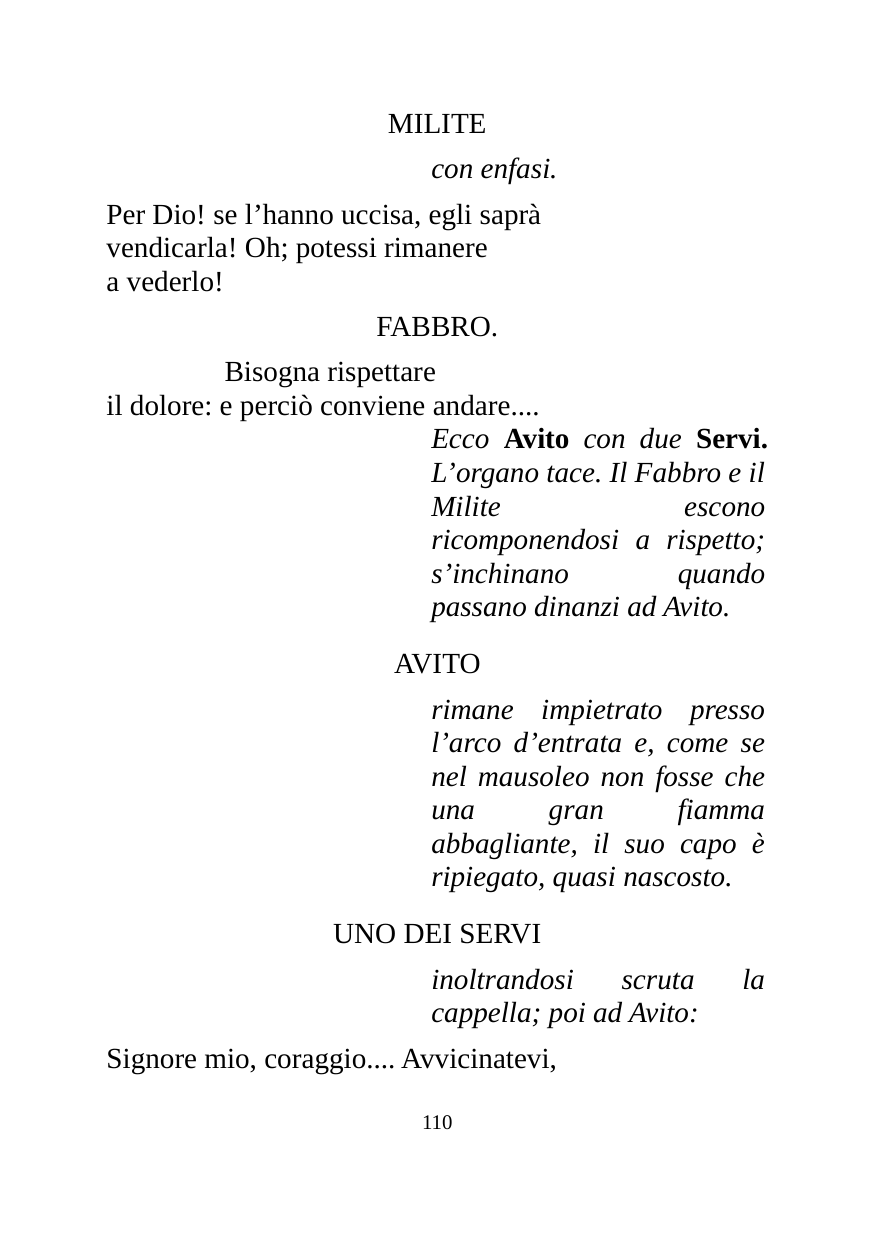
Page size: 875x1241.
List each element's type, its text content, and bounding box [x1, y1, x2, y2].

text inoltrandosi scruta la cappella; poi ad Avito: [431, 962, 768, 1029]
text FABBRO. [106, 309, 768, 343]
text MILITE [106, 106, 768, 140]
text UNO DEI SERVI [106, 917, 768, 950]
text Signore mio, coraggio.... Avvicinatevi, [106, 1041, 768, 1074]
text Bisogna rispettare il dolore: e perciò conviene andare.... [106, 354, 768, 422]
text AVITO [106, 646, 768, 680]
text Ecco Avito con due Servi. L’organo tace. Il Fabbro e il Milite escono ricomponendosi a rispetto; s’inchinano quando passano dinanzi ad Avito. [431, 422, 768, 623]
text rimane impietrato presso l’arco d’entrata e, come se nel mausoleo non fosse che una gran fiamma abbagliante, il suo capo è ripiegato, quasi nascosto. [431, 692, 768, 893]
text con enfasi. [431, 152, 768, 185]
text Per Dio! se l’hanno uccisa, egli saprà vendicarla! Oh; potessi rimanere a vederlo! [106, 197, 768, 297]
